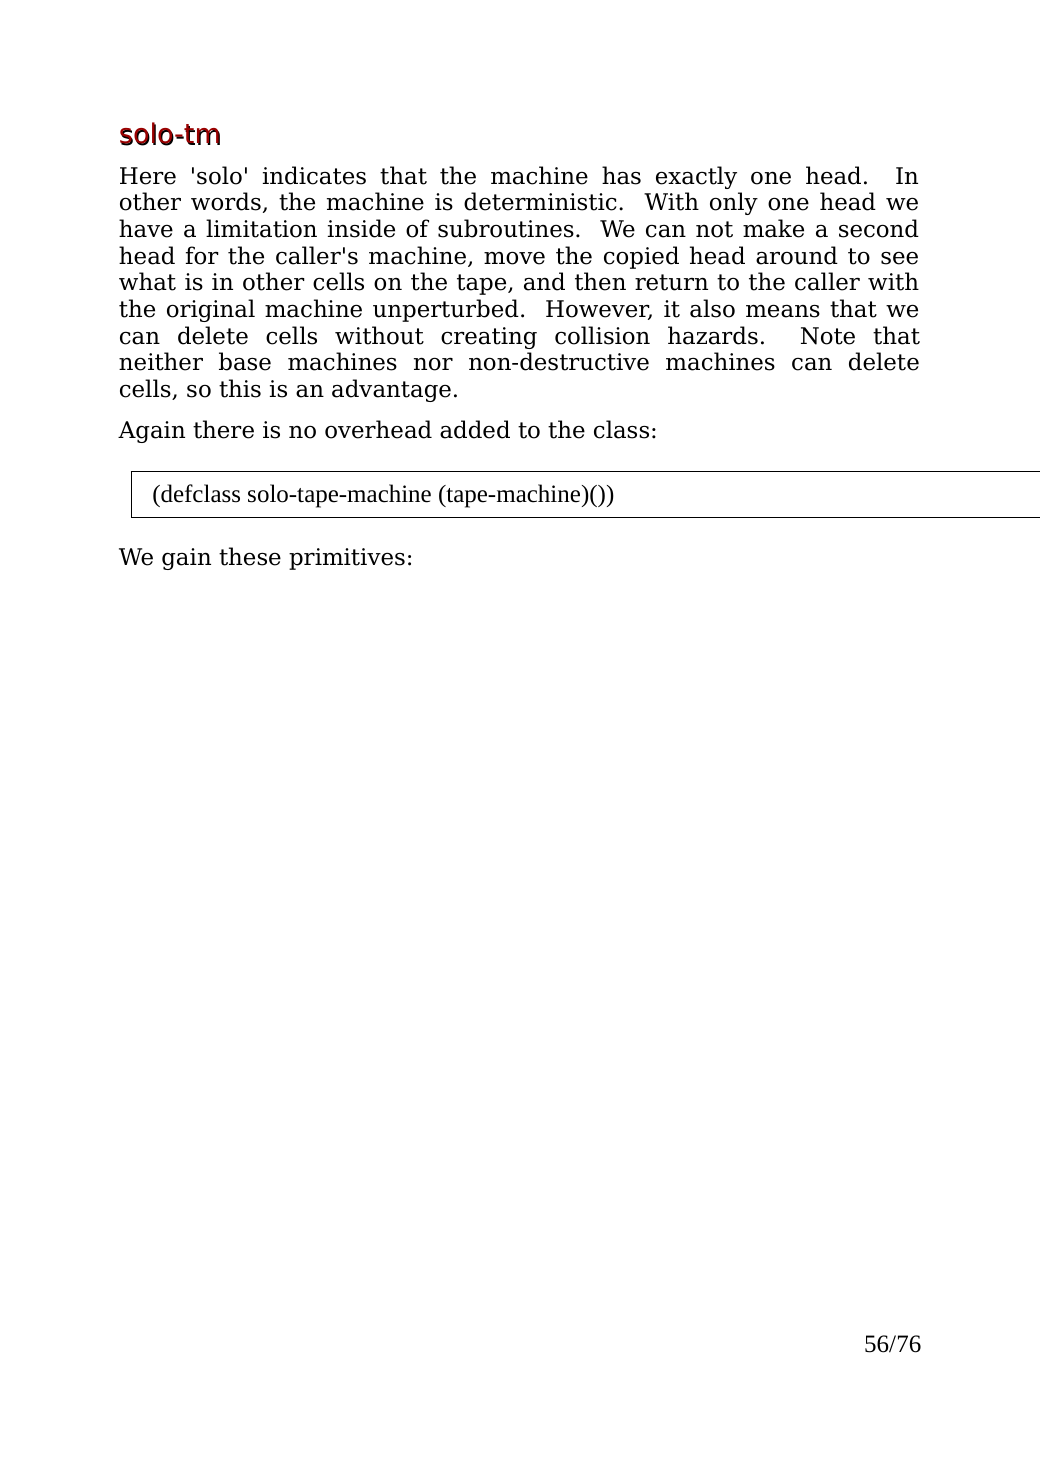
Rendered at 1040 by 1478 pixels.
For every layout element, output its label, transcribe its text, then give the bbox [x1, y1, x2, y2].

text (defclass solo-tape-machine (tape-machine)()) [139, 479, 1040, 508]
text Here 'solo' indicates that the machine has exactly one head. In other words, the machine is deterministic. With only one head we have a limitation inside of subroutines. We can not make a second head for the caller's machine, move the copied head around to see what is in other cells on the tape, and then return to the caller with the original machine unperturbed. However, it also means that we can delete cells without creating collision hazards. Note that neither base machines nor non-destructive machines can delete cells, so this is an advantage. [119, 163, 921, 403]
text We gain these primitives: [119, 544, 921, 570]
subtitle solo-tm [119, 119, 921, 150]
text Again there is no overhead added to the class: [119, 417, 921, 444]
